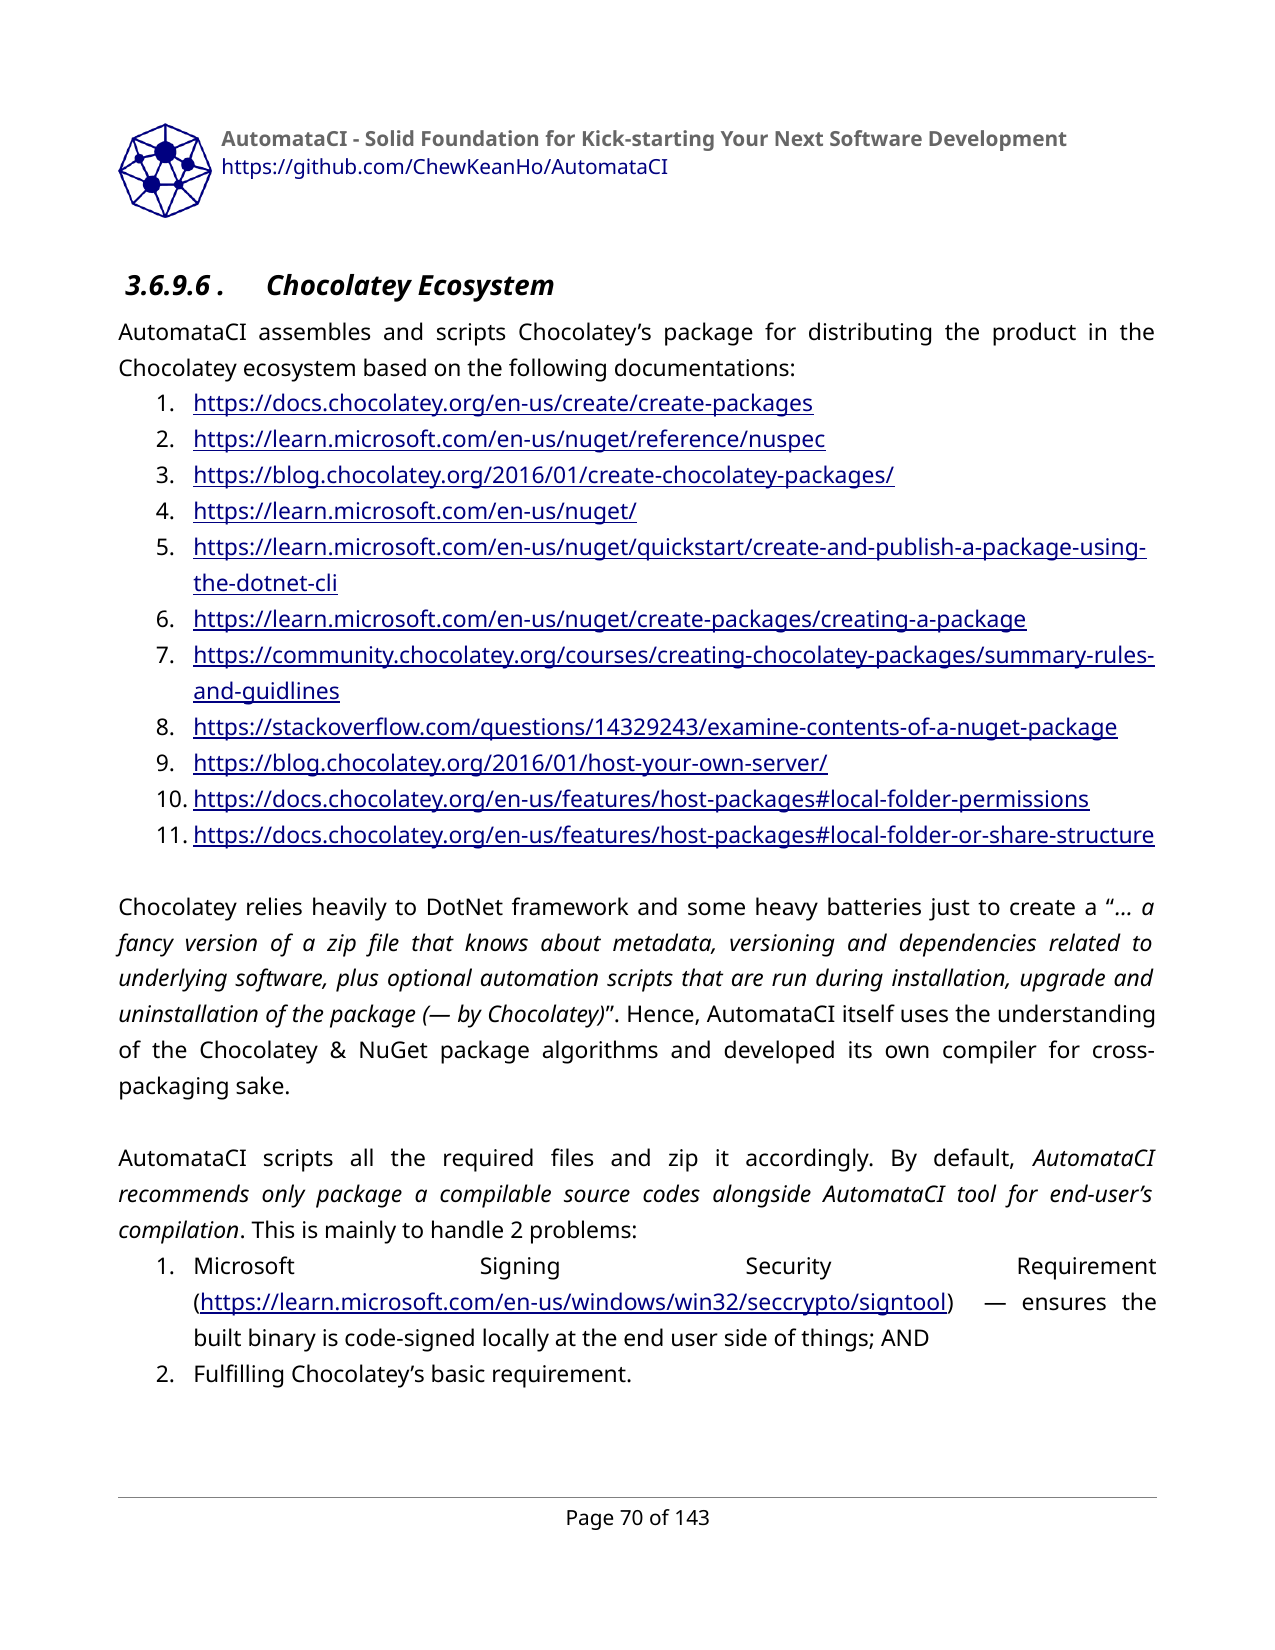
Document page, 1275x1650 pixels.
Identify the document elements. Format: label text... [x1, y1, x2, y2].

list https://blog.chocolatey.org/2016/01/host-your-own-server/ [156, 747, 1157, 778]
list Fulfilling Chocolatey’s basic requirement. [156, 1358, 1157, 1389]
list https://learn.microsoft.com/en-us/nuget/create-packages/creating-a-package [156, 603, 1157, 634]
text AutomataCI assembles and scripts Chocolatey’s package for distributing the product in the Chocolatey ecosystem based on the following documentations: [118, 316, 1157, 383]
text Chocolatey relies heavily to DotNet framework and some heavy batteries just to create a “… a fancy version of a zip file that knows about metadata, versioning and dependencies related to underlying software, plus optional automation scripts that are run during installation, upgrade and uninstallation of the package (— by Chocolatey)”. Hence, AutomataCI itself uses the understanding of the Chocolatey & NuGet package algorithms and developed its own compiler for cross-packaging sake. [118, 891, 1157, 1101]
list https://community.chocolatey.org/courses/creating-chocolatey-packages/summary-rules-and-guidlines [156, 639, 1157, 706]
picture [118, 123, 212, 218]
list https://learn.microsoft.com/en-us/nuget/ [156, 495, 1157, 526]
list https://learn.microsoft.com/en-us/nuget/quickstart/create-and-publish-a-package-using-the-dotnet-cli [156, 531, 1157, 598]
list https://stackoverflow.com/questions/14329243/examine-contents-of-a-nuget-package [156, 711, 1157, 742]
list https://docs.chocolatey.org/en-us/create/create-packages [156, 387, 1157, 419]
list https://docs.chocolatey.org/en-us/features/host-packages#local-folder-permissions [156, 783, 1157, 814]
list Microsoft Signing Security Requirement (https://learn.microsoft.com/en-us/windows/win32/seccrypto/signtool) — ensures the built binary is code-signed locally at the end user side of things; AND [156, 1250, 1157, 1353]
list https://docs.chocolatey.org/en-us/features/host-packages#local-folder-or-share-structure [156, 819, 1157, 850]
subtitle Chocolatey Ecosystem [118, 265, 1157, 303]
list https://learn.microsoft.com/en-us/nuget/reference/nuspec [156, 423, 1157, 454]
text AutomataCI scripts all the required files and zip it accordingly. By default, AutomataCI recommends only package a compilable source codes alongside AutomataCI tool for end-user’s compilation. This is mainly to handle 2 problems: [118, 1142, 1157, 1245]
list https://blog.chocolatey.org/2016/01/create-chocolatey-packages/ [156, 459, 1157, 491]
